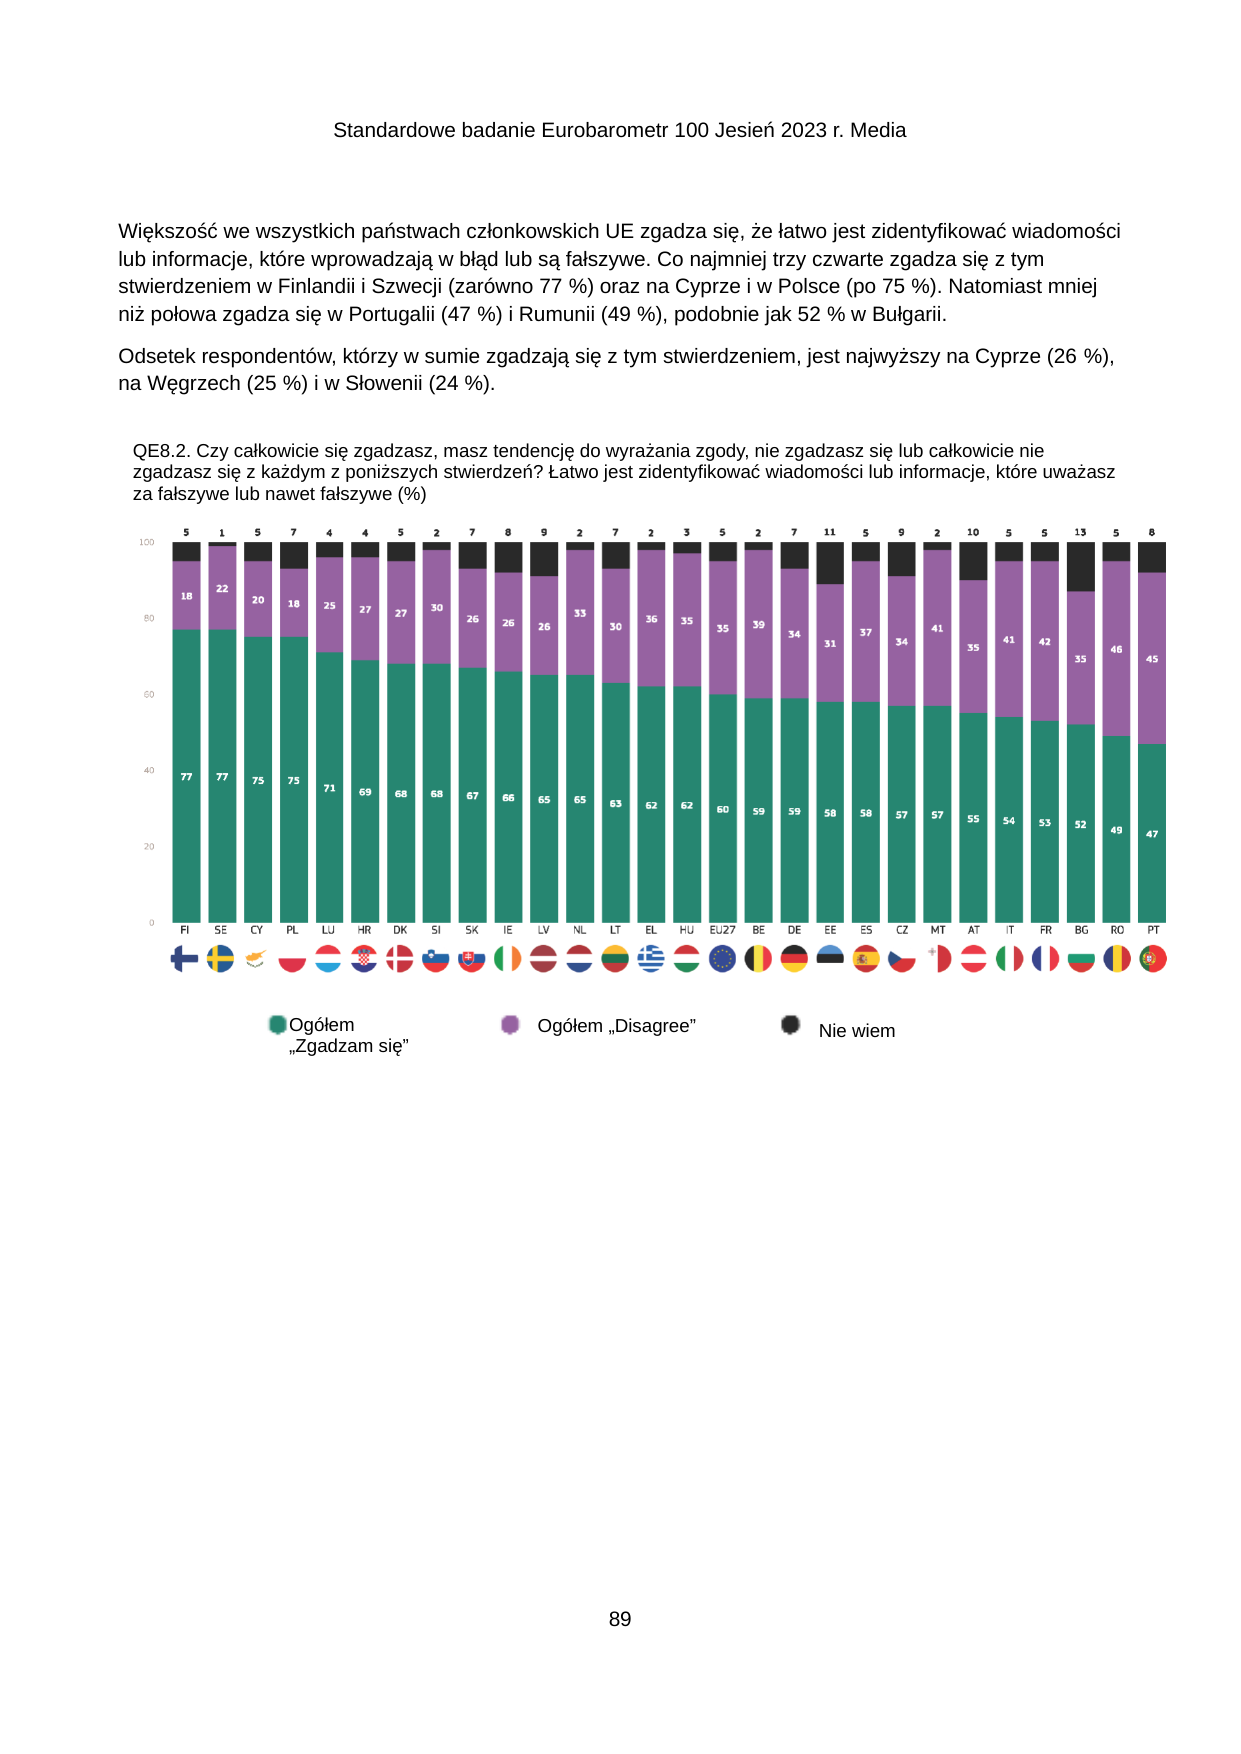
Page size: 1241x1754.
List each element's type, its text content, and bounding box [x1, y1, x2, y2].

picture [131, 523, 1173, 978]
text Większość we wszystkich państwach członkowskich UE zgadza się, że łatwo jest zidentyfikować wiadomości lub informacje, które wprowadzają w błąd lub są fałszywe. Co najmniej trzy czwarte zgadza się z tym stwierdzeniem w Finlandii i Szwecji (zarówno 77 %) oraz na Cyprze i w Polsce (po 75 %). Natomiast mniej niż połowa zgadza się w Portugalii (47 %) i Rumunii (49 %), podobnie jak 52 % w Bułgarii. [118, 219, 1122, 326]
picture [235, 995, 1020, 1067]
text Odsetek respondentów, którzy w sumie zgadzają się z tym stwierdzeniem, jest najwyższy na Cyprze (26 %), na Węgrzech (25 %) i w Słowenii (24 %). [118, 344, 1122, 395]
